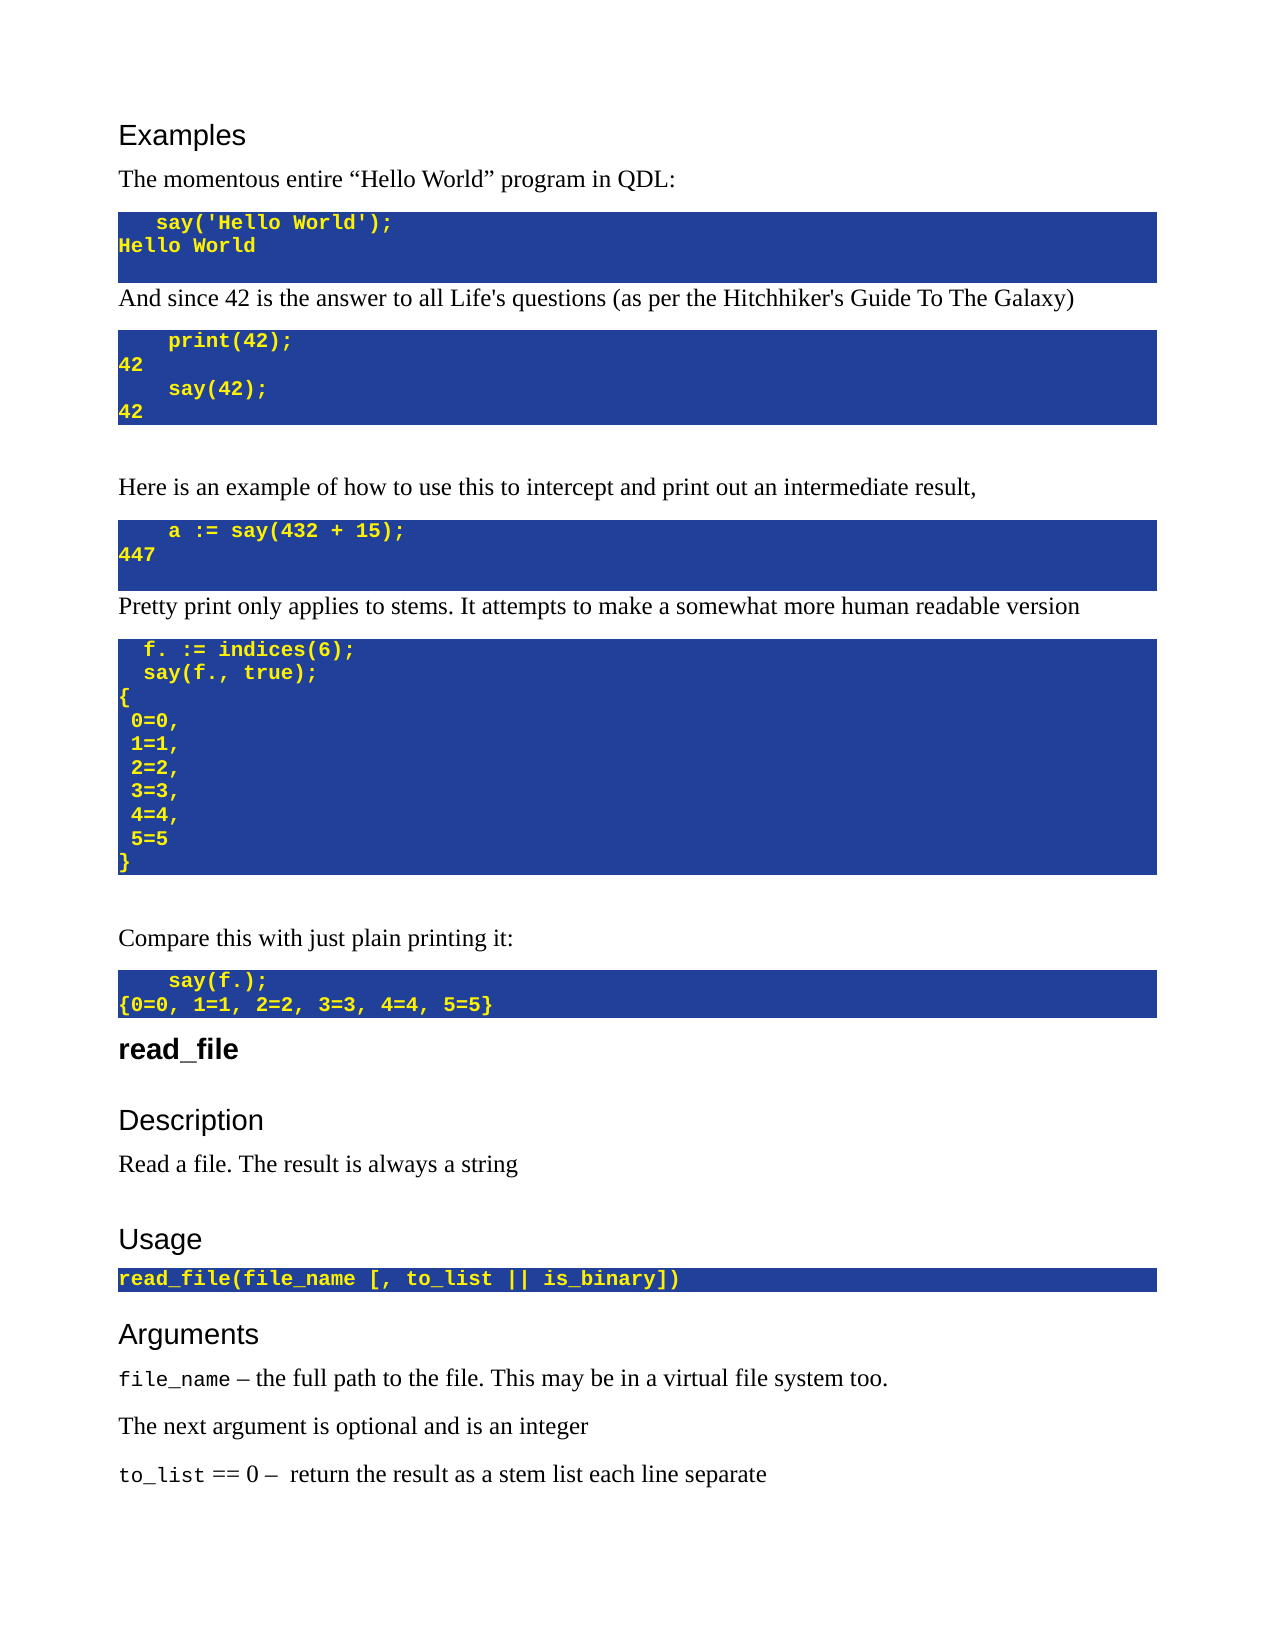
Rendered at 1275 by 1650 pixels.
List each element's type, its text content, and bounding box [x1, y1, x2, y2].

text a := say(432 + 15); [118, 520, 1157, 544]
subtitle Examples [118, 118, 1157, 152]
text The next argument is optional and is an integer [118, 1411, 1157, 1440]
text 42 [118, 354, 1157, 378]
text 2=2, [118, 757, 1157, 781]
text 0=0, [118, 709, 1157, 733]
text 4=4, [118, 804, 1157, 828]
text Pretty print only applies to stems. It attempts to make a somewhat more human readable version [118, 591, 1157, 620]
text And since 42 is the answer to all Life's questions (as per the Hitchhiker's Guide To The Galaxy) [118, 283, 1157, 311]
text say(f., true); [118, 662, 1157, 686]
subtitle Arguments [118, 1317, 1157, 1350]
text 42 [118, 401, 1157, 425]
text Hello World [118, 235, 1157, 259]
subtitle read_file [118, 1032, 1157, 1066]
text { [118, 686, 1157, 709]
subtitle Usage [118, 1222, 1157, 1256]
text f. := indices(6); [118, 639, 1157, 662]
subtitle Description [118, 1103, 1157, 1137]
text {0=0, 1=1, 2=2, 3=3, 4=4, 5=5} [118, 994, 1157, 1018]
text print(42); [118, 330, 1157, 354]
text say(f.); [118, 970, 1157, 994]
text say('Hello World'); [118, 212, 1157, 235]
text 3=3, [118, 781, 1157, 804]
text 1=1, [118, 733, 1157, 757]
text Here is an example of how to use this to intercept and print out an intermediate result, [118, 472, 1157, 501]
text file_name – the full path to the file. This may be in a virtual file system too. [118, 1363, 1157, 1392]
text to_list == 0 – return the result as a stem list each line separate [118, 1459, 1157, 1488]
text read_file(file_name [, to_list || is_binary]) [118, 1268, 1157, 1292]
text Read a file. The result is always a string [118, 1149, 1157, 1178]
text The momentous entire “Hello World” program in QDL: [118, 164, 1157, 193]
text 447 [118, 544, 1157, 567]
text } [118, 851, 1157, 875]
text say(42); [118, 378, 1157, 401]
text Compare this with just plain printing it: [118, 923, 1157, 951]
text 5=5 [118, 828, 1157, 851]
